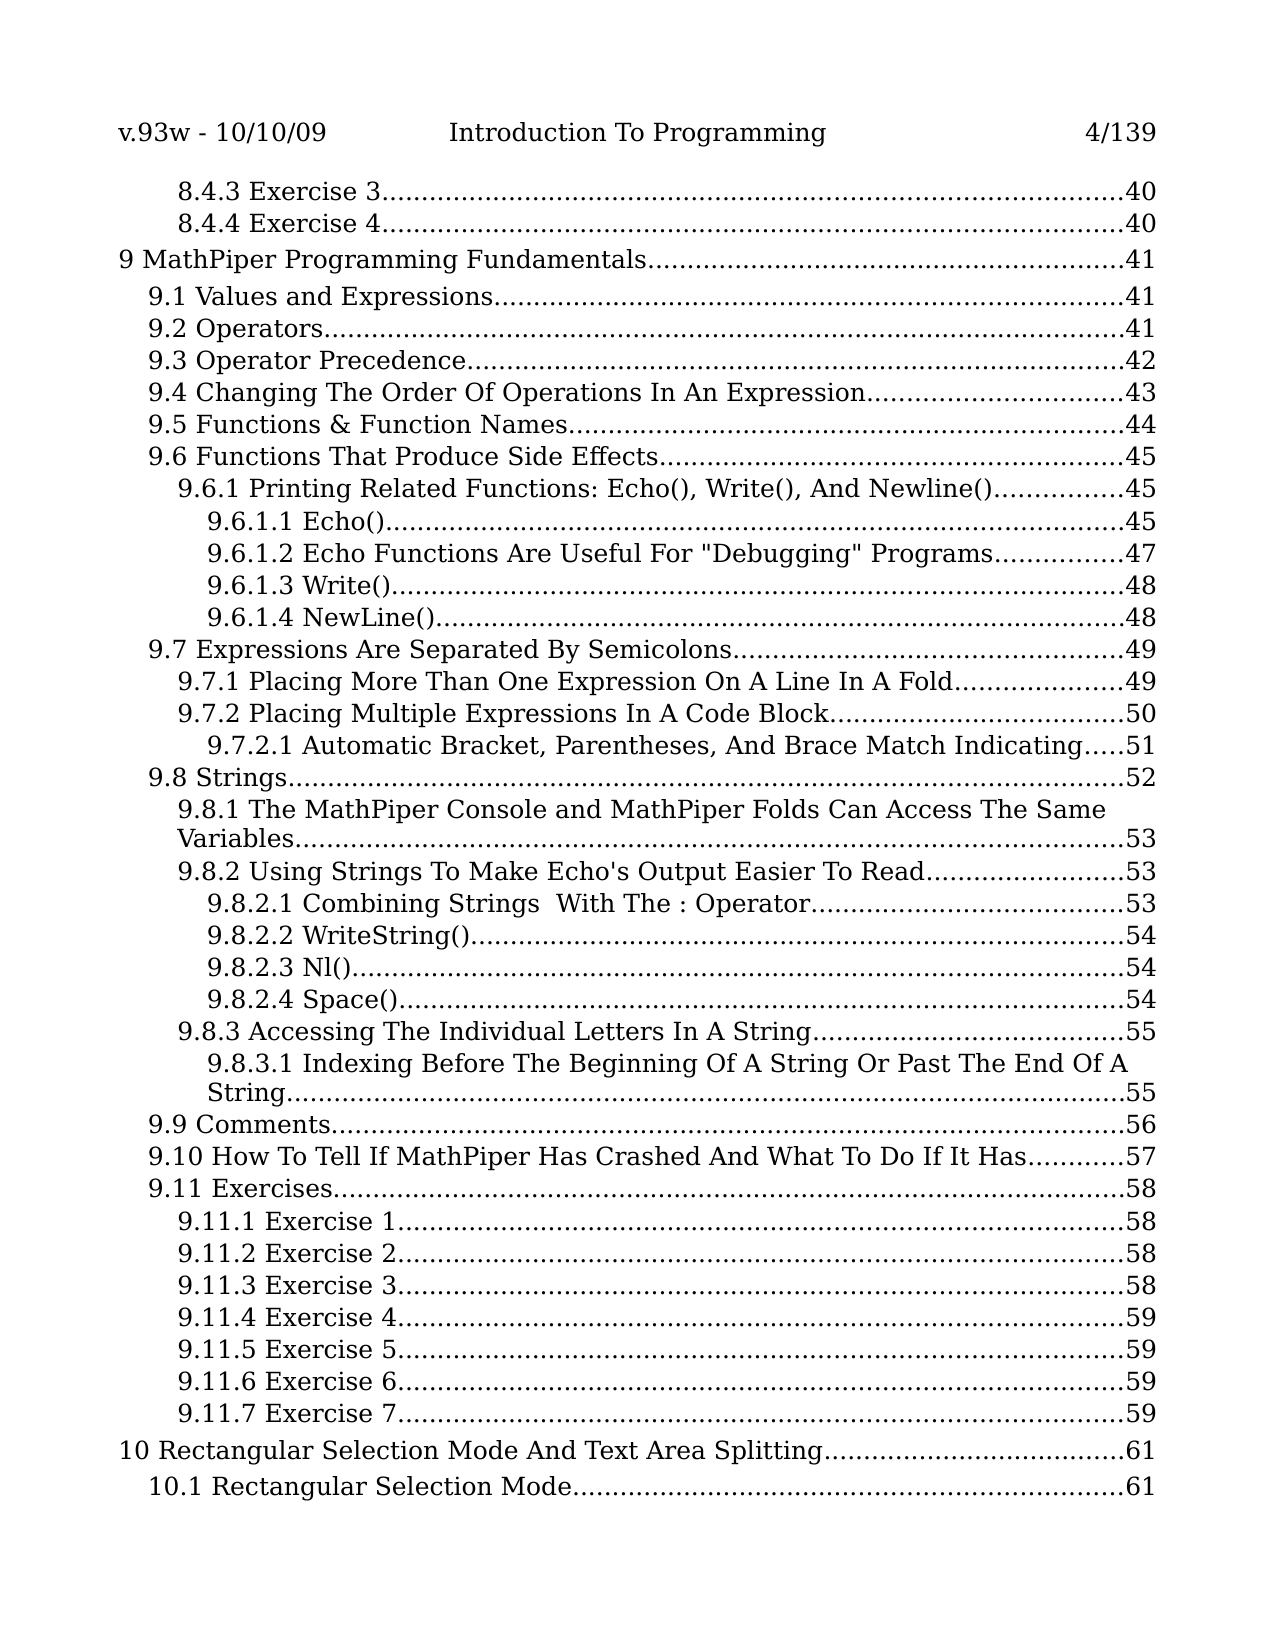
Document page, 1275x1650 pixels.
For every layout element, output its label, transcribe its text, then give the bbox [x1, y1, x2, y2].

text 9.11.3 Exercise 3 58 [177, 1271, 1157, 1300]
text 9.1 Values and Expressions 41 [148, 282, 1157, 311]
text 9.6.1.2 Echo Functions Are Useful For "Debugging" Programs 47 [207, 539, 1157, 568]
text 9.5 Functions & Function Names 44 [148, 411, 1157, 440]
text 9.8.2.2 WriteString() 54 [207, 921, 1157, 950]
text 9.2 Operators 41 [148, 314, 1157, 343]
text 9.4 Changing The Order Of Operations In An Expression 43 [148, 378, 1157, 408]
text 9.8 Strings 52 [148, 763, 1157, 793]
text 9.7 Expressions Are Separated By Semicolons 49 [148, 635, 1157, 664]
text 9.8.1 The MathPiper Console and MathPiper Folds Can Access The Same Variables 53 [177, 796, 1157, 854]
text 9.11.2 Exercise 2 58 [177, 1239, 1157, 1268]
text 9.8.2.3 Nl() 54 [207, 953, 1157, 982]
text 9.6.1.1 Echo() 45 [207, 507, 1157, 536]
text 9.8.2 Using Strings To Make Echo's Output Easier To Read 53 [177, 857, 1157, 886]
text 8.4.3 Exercise 3 40 [177, 177, 1157, 206]
text 9 MathPiper Programming Fundamentals 41 [118, 246, 1157, 275]
text 9.10 How To Tell If MathPiper Has Crashed And What To Do If It Has 57 [148, 1143, 1157, 1172]
text 9.6.1.3 Write() 48 [207, 571, 1157, 600]
text 9.11.5 Exercise 5 59 [177, 1335, 1157, 1364]
text 9.3 Operator Precedence 42 [148, 346, 1157, 376]
text 9.8.3 Accessing The Individual Letters In A String 55 [177, 1017, 1157, 1046]
text 9.7.1 Placing More Than One Expression On A Line In A Fold 49 [177, 667, 1157, 696]
text 10 Rectangular Selection Mode And Text Area Splitting 61 [118, 1436, 1157, 1465]
text 9.6.1 Printing Related Functions: Echo(), Write(), And Newline() 45 [177, 475, 1157, 504]
text 9.8.2.4 Space() 54 [207, 985, 1157, 1014]
text 9.11.6 Exercise 6 59 [177, 1367, 1157, 1396]
text 9.11 Exercises 58 [148, 1175, 1157, 1204]
text 9.11.1 Exercise 1 58 [177, 1207, 1157, 1236]
text 9.6 Functions That Produce Side Effects 45 [148, 443, 1157, 472]
text 9.8.2.1 Combining Strings With The : Operator 53 [207, 889, 1157, 918]
text 8.4.4 Exercise 4 40 [177, 209, 1157, 238]
text 9.7.2.1 Automatic Bracket, Parentheses, And Brace Match Indicating 51 [207, 731, 1157, 761]
text 9.7.2 Placing Multiple Expressions In A Code Block 50 [177, 699, 1157, 728]
text 9.9 Comments 56 [148, 1111, 1157, 1140]
text 9.8.3.1 Indexing Before The Beginning Of A String Or Past The End Of A String 55 [207, 1049, 1157, 1108]
text 9.11.7 Exercise 7 59 [177, 1399, 1157, 1428]
text 10.1 Rectangular Selection Mode 61 [148, 1473, 1157, 1502]
text 9.11.4 Exercise 4 59 [177, 1303, 1157, 1332]
text 9.6.1.4 NewLine() 48 [207, 603, 1157, 632]
